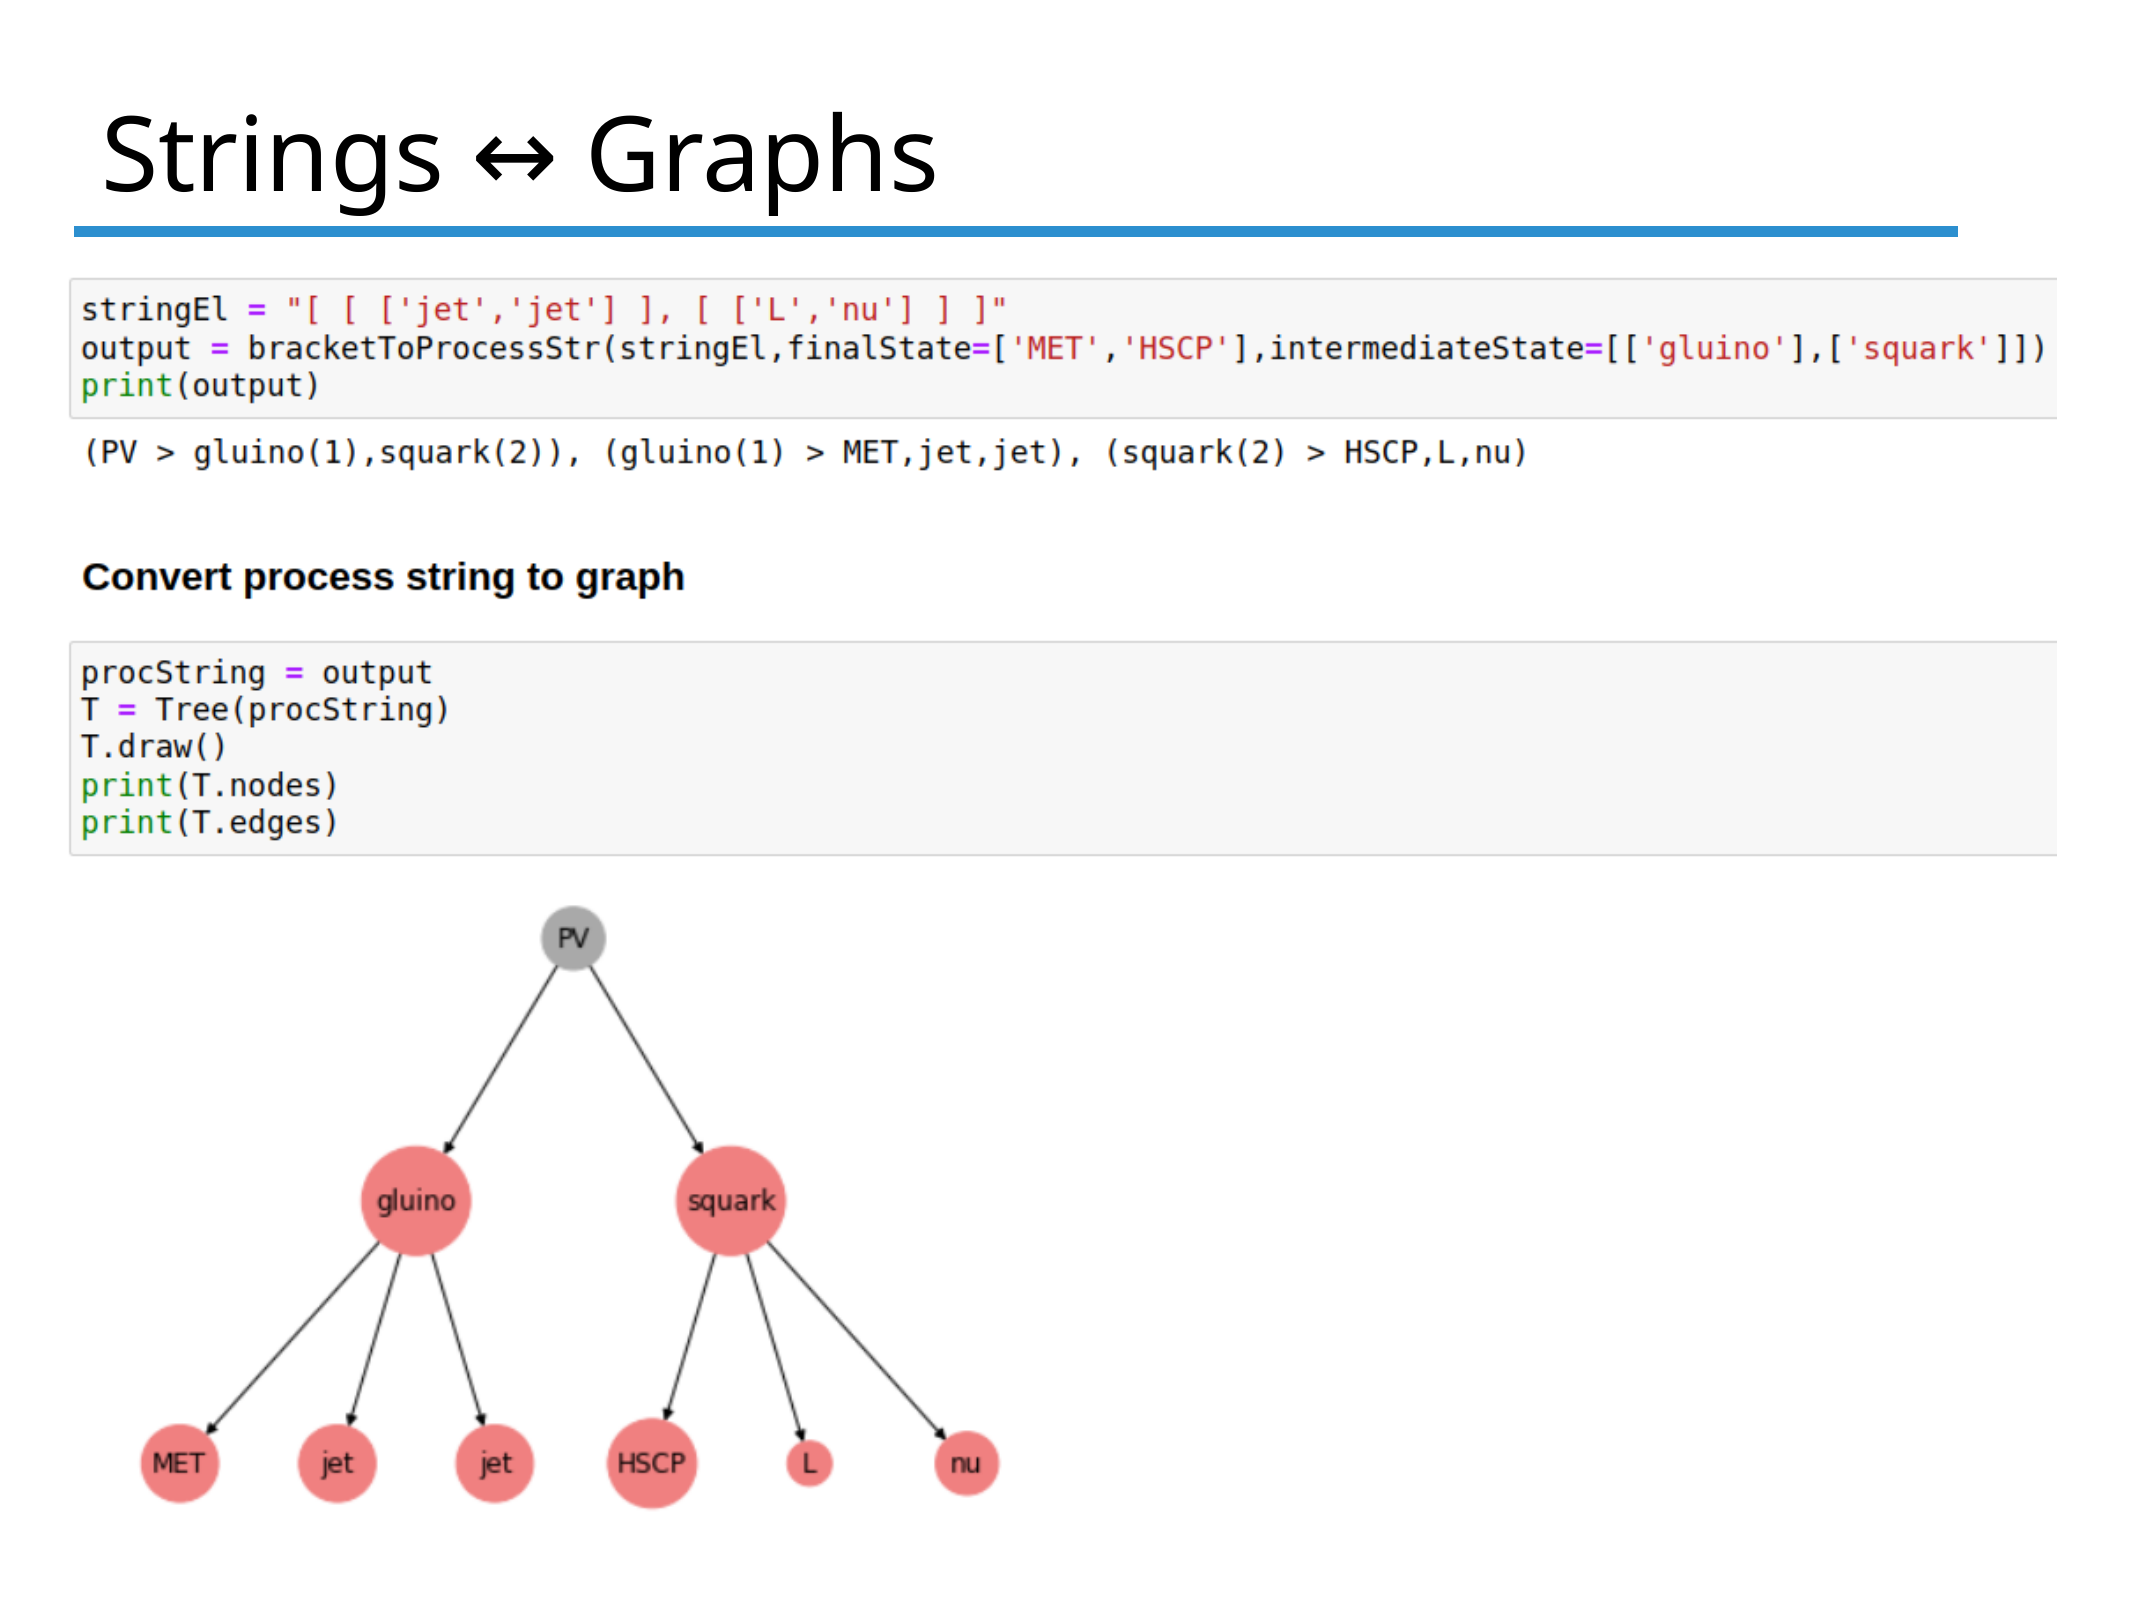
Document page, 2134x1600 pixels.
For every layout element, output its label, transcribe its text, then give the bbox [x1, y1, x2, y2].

picture [59, 259, 2057, 1519]
text_box Strings ↔ Graphs [77, 64, 964, 237]
